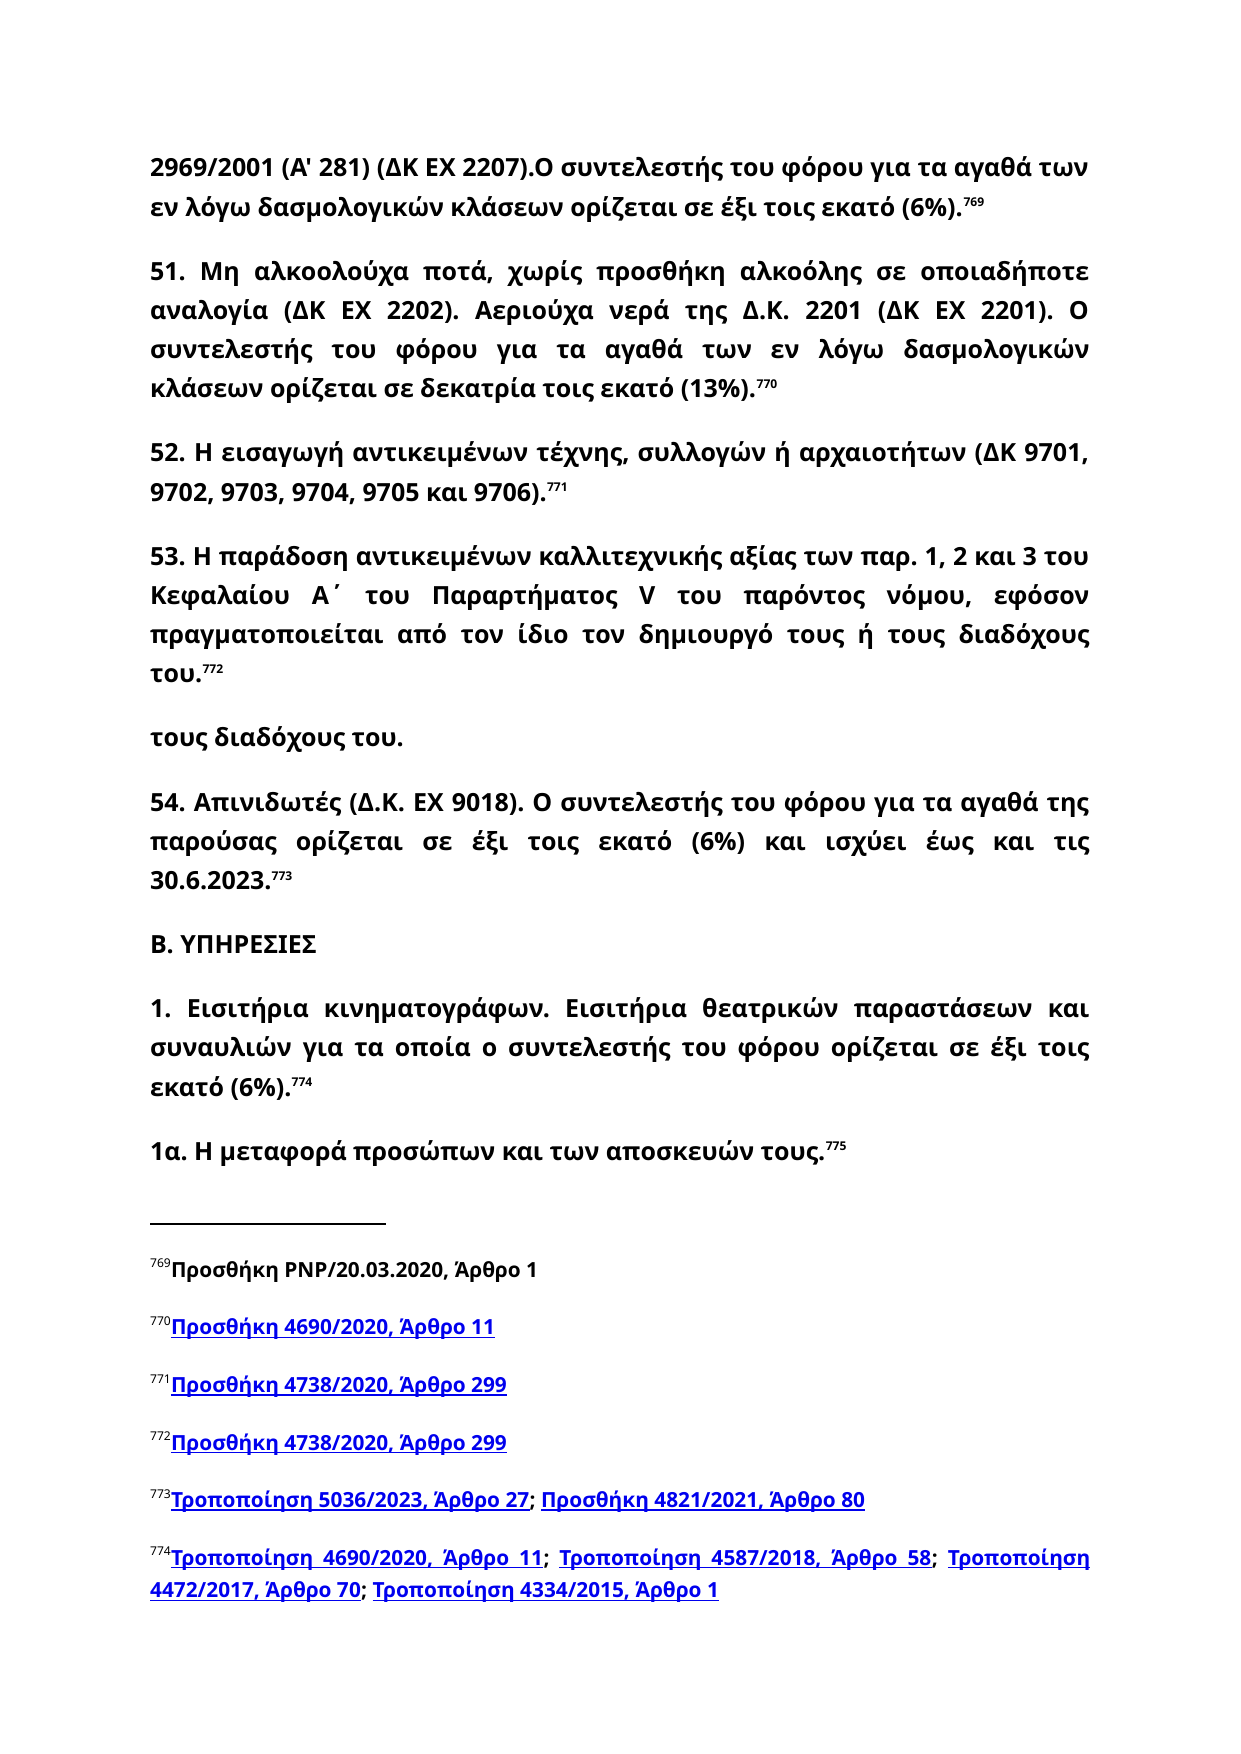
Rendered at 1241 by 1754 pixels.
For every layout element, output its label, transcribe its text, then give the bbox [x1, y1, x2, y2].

text Β. ΥΠΗΡΕΣΙΕΣ [150, 927, 1090, 961]
text Τροποποίηση 4690/2020, Άρθρο 11; Τροποποίηση 4587/2018, Άρθρο 58; Τροποποίηση 4472/2017, Άρθρο 70; Τροποποίηση 4334/2015, Άρθρο 1 [150, 1543, 1090, 1604]
text 1. Εισιτήρια κινηματογράφων. Εισιτήρια θεατρικών παραστάσεων και συναυλιών για τα οποία ο συντελεστής του φόρου ορίζεται σε έξι τοις εκατό (6%). [150, 991, 1090, 1103]
text 1α. Η μεταφορά προσώπων και των αποσκευών τους. [150, 1133, 1090, 1167]
text 54. Απινιδωτές (Δ.Κ. ΕΧ 9018). Ο συντελεστής του φόρου για τα αγαθά της παρούσας ορίζεται σε έξι τοις εκατό (6%) και ισχύει έως και τις 30.6.2023. [150, 784, 1090, 897]
text Προσθήκη 4738/2020, Άρθρο 299 [150, 1428, 1090, 1456]
text Προσθήκη 4690/2020, Άρθρο 11 [150, 1312, 1090, 1341]
text 2969/2001 (Α' 281) (ΔΚ ΕΧ 2207).Ο συντελεστής του φόρου για τα αγαθά των εν λόγω δασμολογικών κλάσεων ορίζεται σε έξι τοις εκατό (6%). [150, 150, 1090, 223]
text Προσθήκη PNP/20.03.2020, Άρθρο 1 [150, 1255, 1090, 1283]
text 51. Μη αλκοολούχα ποτά, χωρίς προσθήκη αλκοόλης σε οποιαδήποτε αναλογία (ΔΚ ΕΧ 2202). Αεριούχα νερά της Δ.Κ. 2201 (ΔΚ ΕΧ 2201). Ο συντελεστής του φόρου για τα αγαθά των εν λόγω δασμολογικών κλάσεων ορίζεται σε δεκατρία τοις εκατό (13%). [150, 253, 1090, 405]
text 53. Η παράδοση αντικειμένων καλλιτεχνικής αξίας των παρ. 1, 2 και 3 του Κεφαλαίου Α΄ του Παραρτήματος V του παρόντος νόμου, εφόσον πραγματοποιείται από τον ίδιο τον δημιουργό τους ή τους διαδόχους του. [150, 538, 1090, 690]
text Προσθήκη 4738/2020, Άρθρο 299 [150, 1370, 1090, 1398]
text τους διαδόχους του. [150, 720, 1090, 754]
text Τροποποίηση 5036/2023, Άρθρο 27; Προσθήκη 4821/2021, Άρθρο 80 [150, 1485, 1090, 1514]
text 52. Η εισαγωγή αντικειμένων τέχνης, συλλογών ή αρχαιοτήτων (ΔΚ 9701, 9702, 9703, 9704, 9705 και 9706). [150, 435, 1090, 508]
